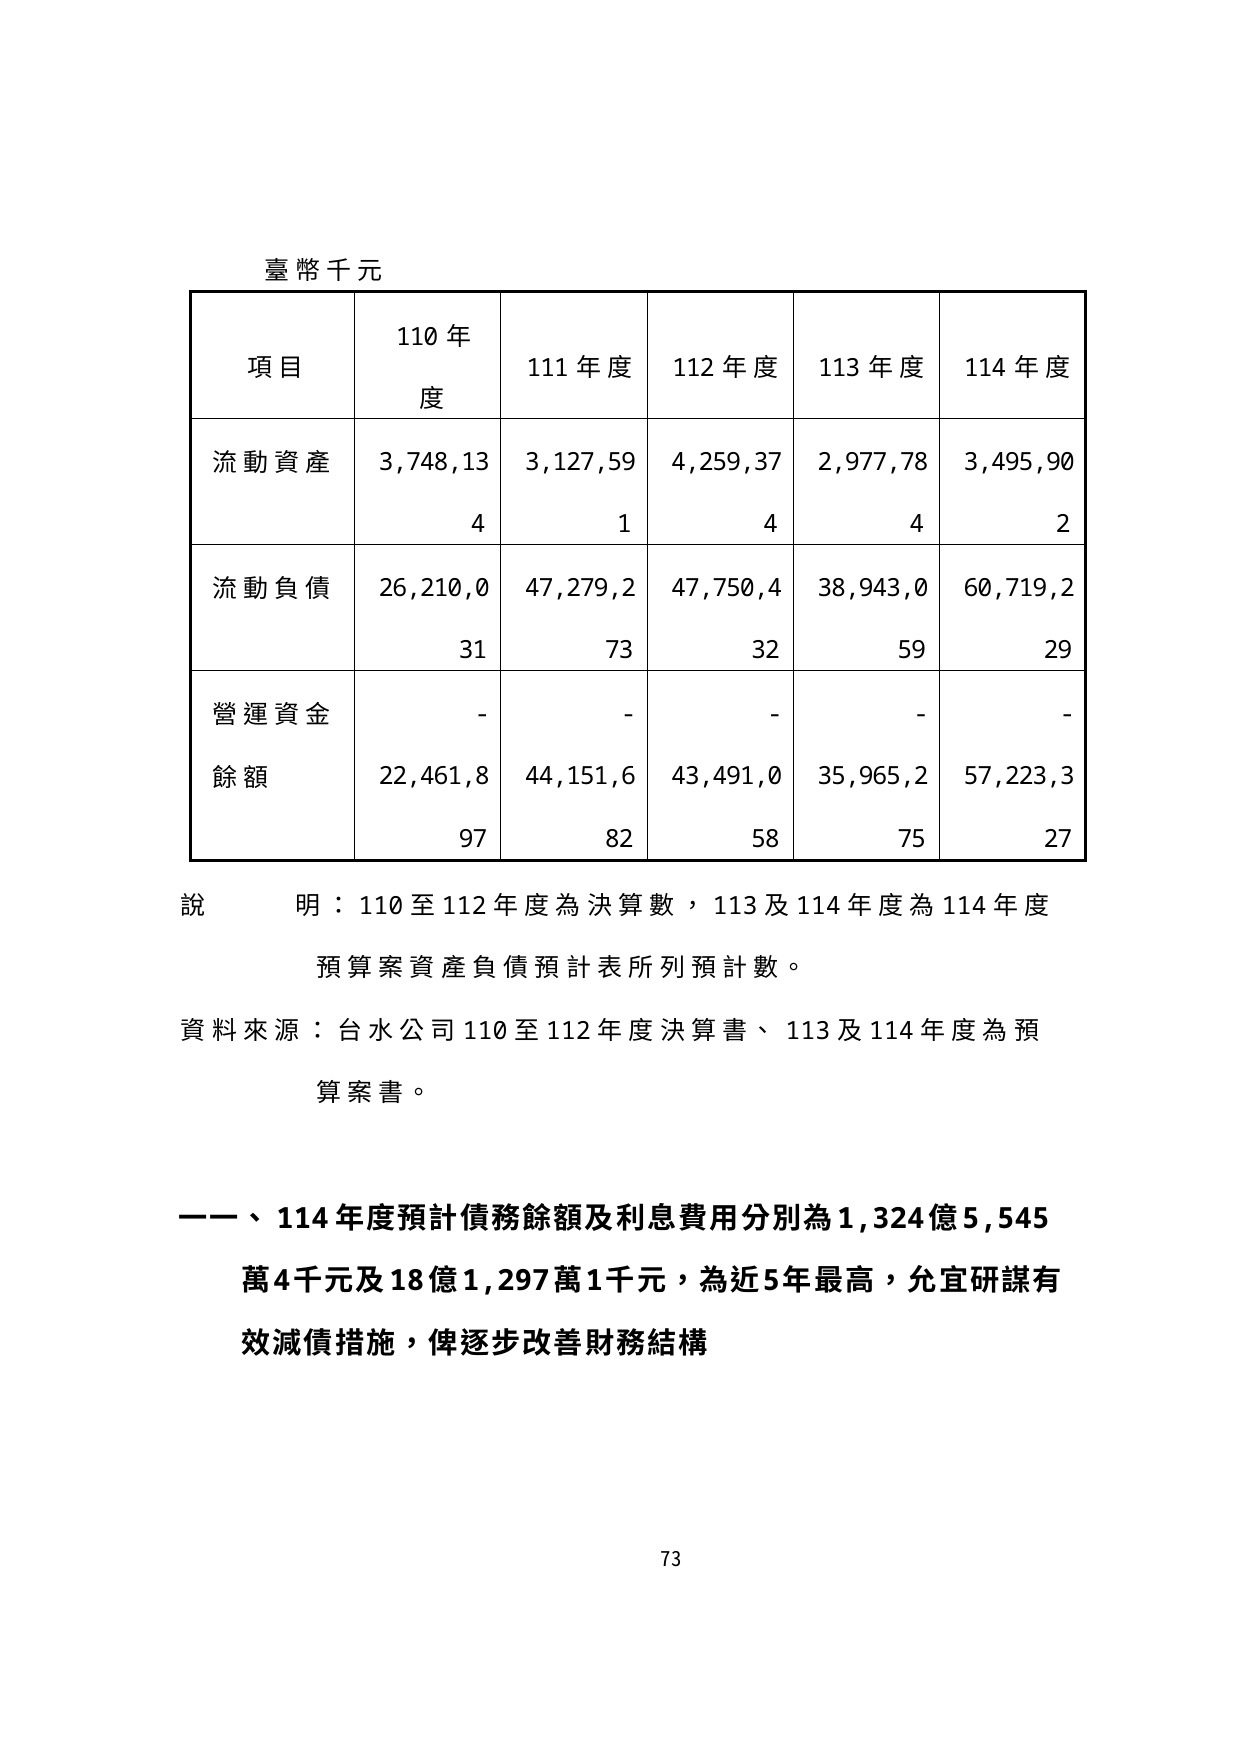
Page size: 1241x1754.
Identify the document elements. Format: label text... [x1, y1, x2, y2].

table_cell 流動負債 [192, 545, 354, 670]
table_cell 47,279,273 [501, 545, 647, 670]
table_header 112年度 [648, 293, 793, 418]
table_cell 流動資產 [192, 419, 354, 544]
table_cell 38,943,059 [794, 545, 939, 670]
table_cell 3,127,591 [501, 419, 647, 544]
text 臺幣千元 [177, 227, 1063, 290]
table_cell 營運資金餘額 [192, 671, 354, 858]
text 說 明：110至112年度為決算數，113及114年度為114年度預算案資產負債預計表所列預計數。 [177, 862, 1063, 987]
table_cell 3,748,134 [355, 419, 500, 544]
table_cell -44,151,682 [501, 671, 647, 858]
table_cell -35,965,275 [794, 671, 939, 858]
text 一一、114年度預計債務餘額及利息費用分別為1,324億5,545萬4千元及18億1,297萬1千元，為近5年最高，允宜研謀有效減債措施，俾逐步改善財務結構 [177, 1174, 1063, 1362]
text 資料來源：台水公司110至112年度決算書、113及114年度為預算案書。 [177, 987, 1063, 1112]
table_header 113年度 [794, 293, 939, 418]
table_header 111年度 [501, 293, 647, 418]
table_cell 4,259,374 [648, 419, 793, 544]
table_cell 47,750,432 [648, 545, 793, 670]
table_header 項目 [192, 293, 354, 418]
table_header 110年度 [355, 293, 500, 418]
table_cell -57,223,327 [940, 671, 1084, 858]
table_cell -43,491,058 [648, 671, 793, 858]
table_header 114年度 [940, 293, 1084, 418]
table_cell -22,461,897 [355, 671, 500, 858]
table_cell 60,719,229 [940, 545, 1084, 670]
table_cell 3,495,902 [940, 419, 1084, 544]
table_cell 2,977,784 [794, 419, 939, 544]
table_cell 26,210,031 [355, 545, 500, 670]
